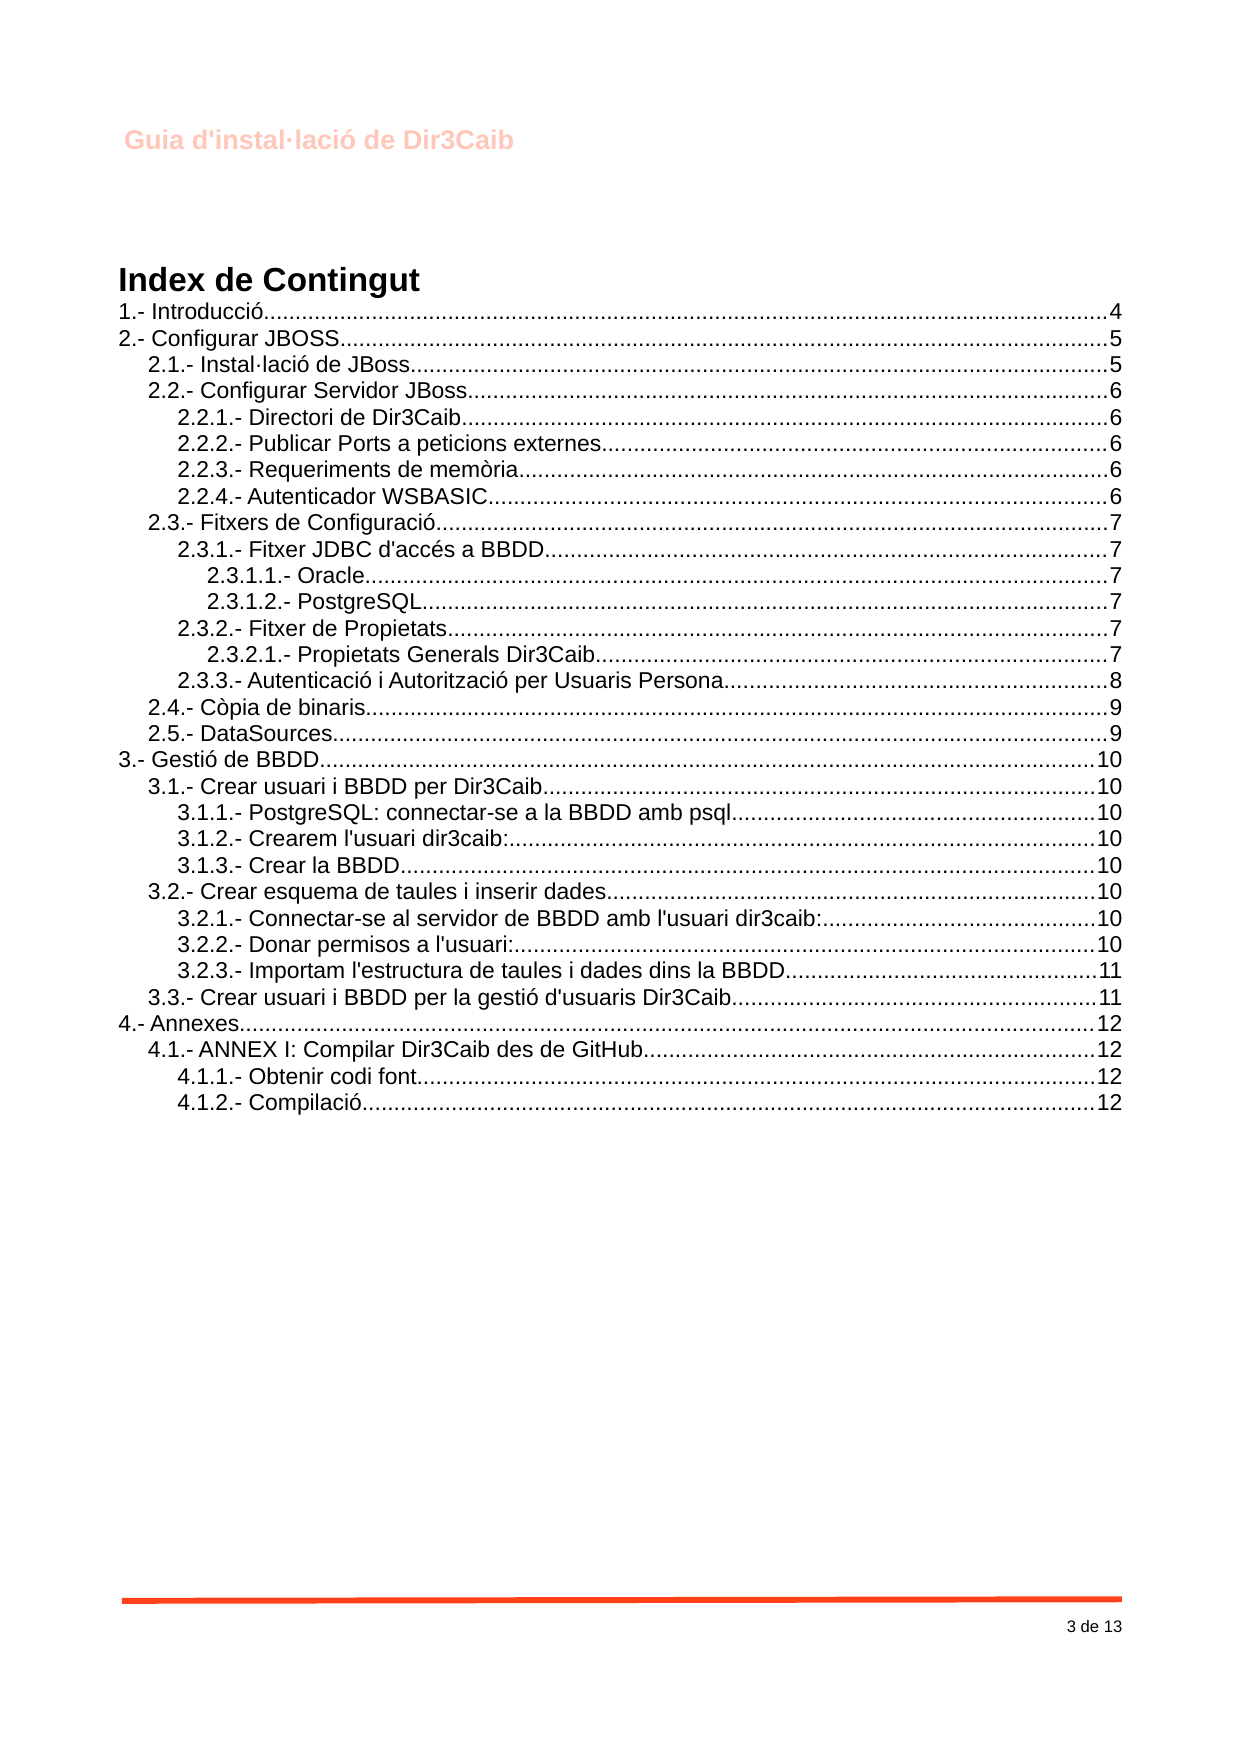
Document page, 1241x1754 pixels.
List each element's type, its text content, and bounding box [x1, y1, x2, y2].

text 4.- Annexes 12 [118, 1010, 1122, 1036]
text 2.- Configurar JBOSS 5 [118, 325, 1122, 351]
text 3.2.- Crear esquema de taules i inserir dades 10 [148, 878, 1122, 904]
text 3.2.2.- Donar permisos a l'usuari: 10 [177, 931, 1122, 957]
text 2.3.- Fitxers de Configuració 7 [148, 509, 1122, 536]
text 2.3.2.- Fitxer de Propietats 7 [177, 614, 1122, 641]
text 2.2.- Configurar Servidor JBoss 6 [148, 377, 1122, 404]
text 2.2.4.- Autenticador WSBASIC 6 [177, 483, 1122, 509]
text 2.4.- Còpia de binaris 9 [148, 694, 1122, 720]
text 2.3.2.1.- Propietats Generals Dir3Caib 7 [207, 641, 1122, 667]
text 2.1.- Instal·lació de JBoss 5 [148, 351, 1122, 377]
text 2.3.1.- Fitxer JDBC d'accés a BBDD 7 [177, 536, 1122, 562]
text 3.- Gestió de BBDD 10 [118, 746, 1122, 773]
text 2.2.1.- Directori de Dir3Caib 6 [177, 404, 1122, 430]
text 3.1.2.- Crearem l'usuari dir3caib: 10 [177, 825, 1122, 852]
text 4.1.1.- Obtenir codi font 12 [177, 1063, 1122, 1089]
text 2.2.3.- Requeriments de memòria 6 [177, 456, 1122, 483]
text 2.5.- DataSources 9 [148, 720, 1122, 746]
text 3.3.- Crear usuari i BBDD per la gestió d'usuaris Dir3Caib 11 [148, 983, 1122, 1010]
text 4.1.- ANNEX I: Compilar Dir3Caib des de GitHub 12 [148, 1036, 1122, 1063]
text 3.1.- Crear usuari i BBDD per Dir3Caib 10 [148, 773, 1122, 799]
text 4.1.2.- Compilació 12 [177, 1089, 1122, 1115]
text 3.2.1.- Connectar-se al servidor de BBDD amb l'usuari dir3caib: 10 [177, 904, 1122, 931]
text 3.2.3.- Importam l'estructura de taules i dades dins la BBDD 11 [177, 957, 1122, 983]
subtitle Index de Contingut [118, 260, 1122, 298]
text 3.1.3.- Crear la BBDD 10 [177, 852, 1122, 878]
text 2.3.3.- Autenticació i Autorització per Usuaris Persona 8 [177, 667, 1122, 694]
text 3.1.1.- PostgreSQL: connectar-se a la BBDD amb psql 10 [177, 799, 1122, 825]
text 2.2.2.- Publicar Ports a peticions externes 6 [177, 430, 1122, 456]
text 1.- Introducció 4 [118, 298, 1122, 325]
text 2.3.1.1.- Oracle 7 [207, 562, 1122, 588]
text 2.3.1.2.- PostgreSQL 7 [207, 588, 1122, 614]
